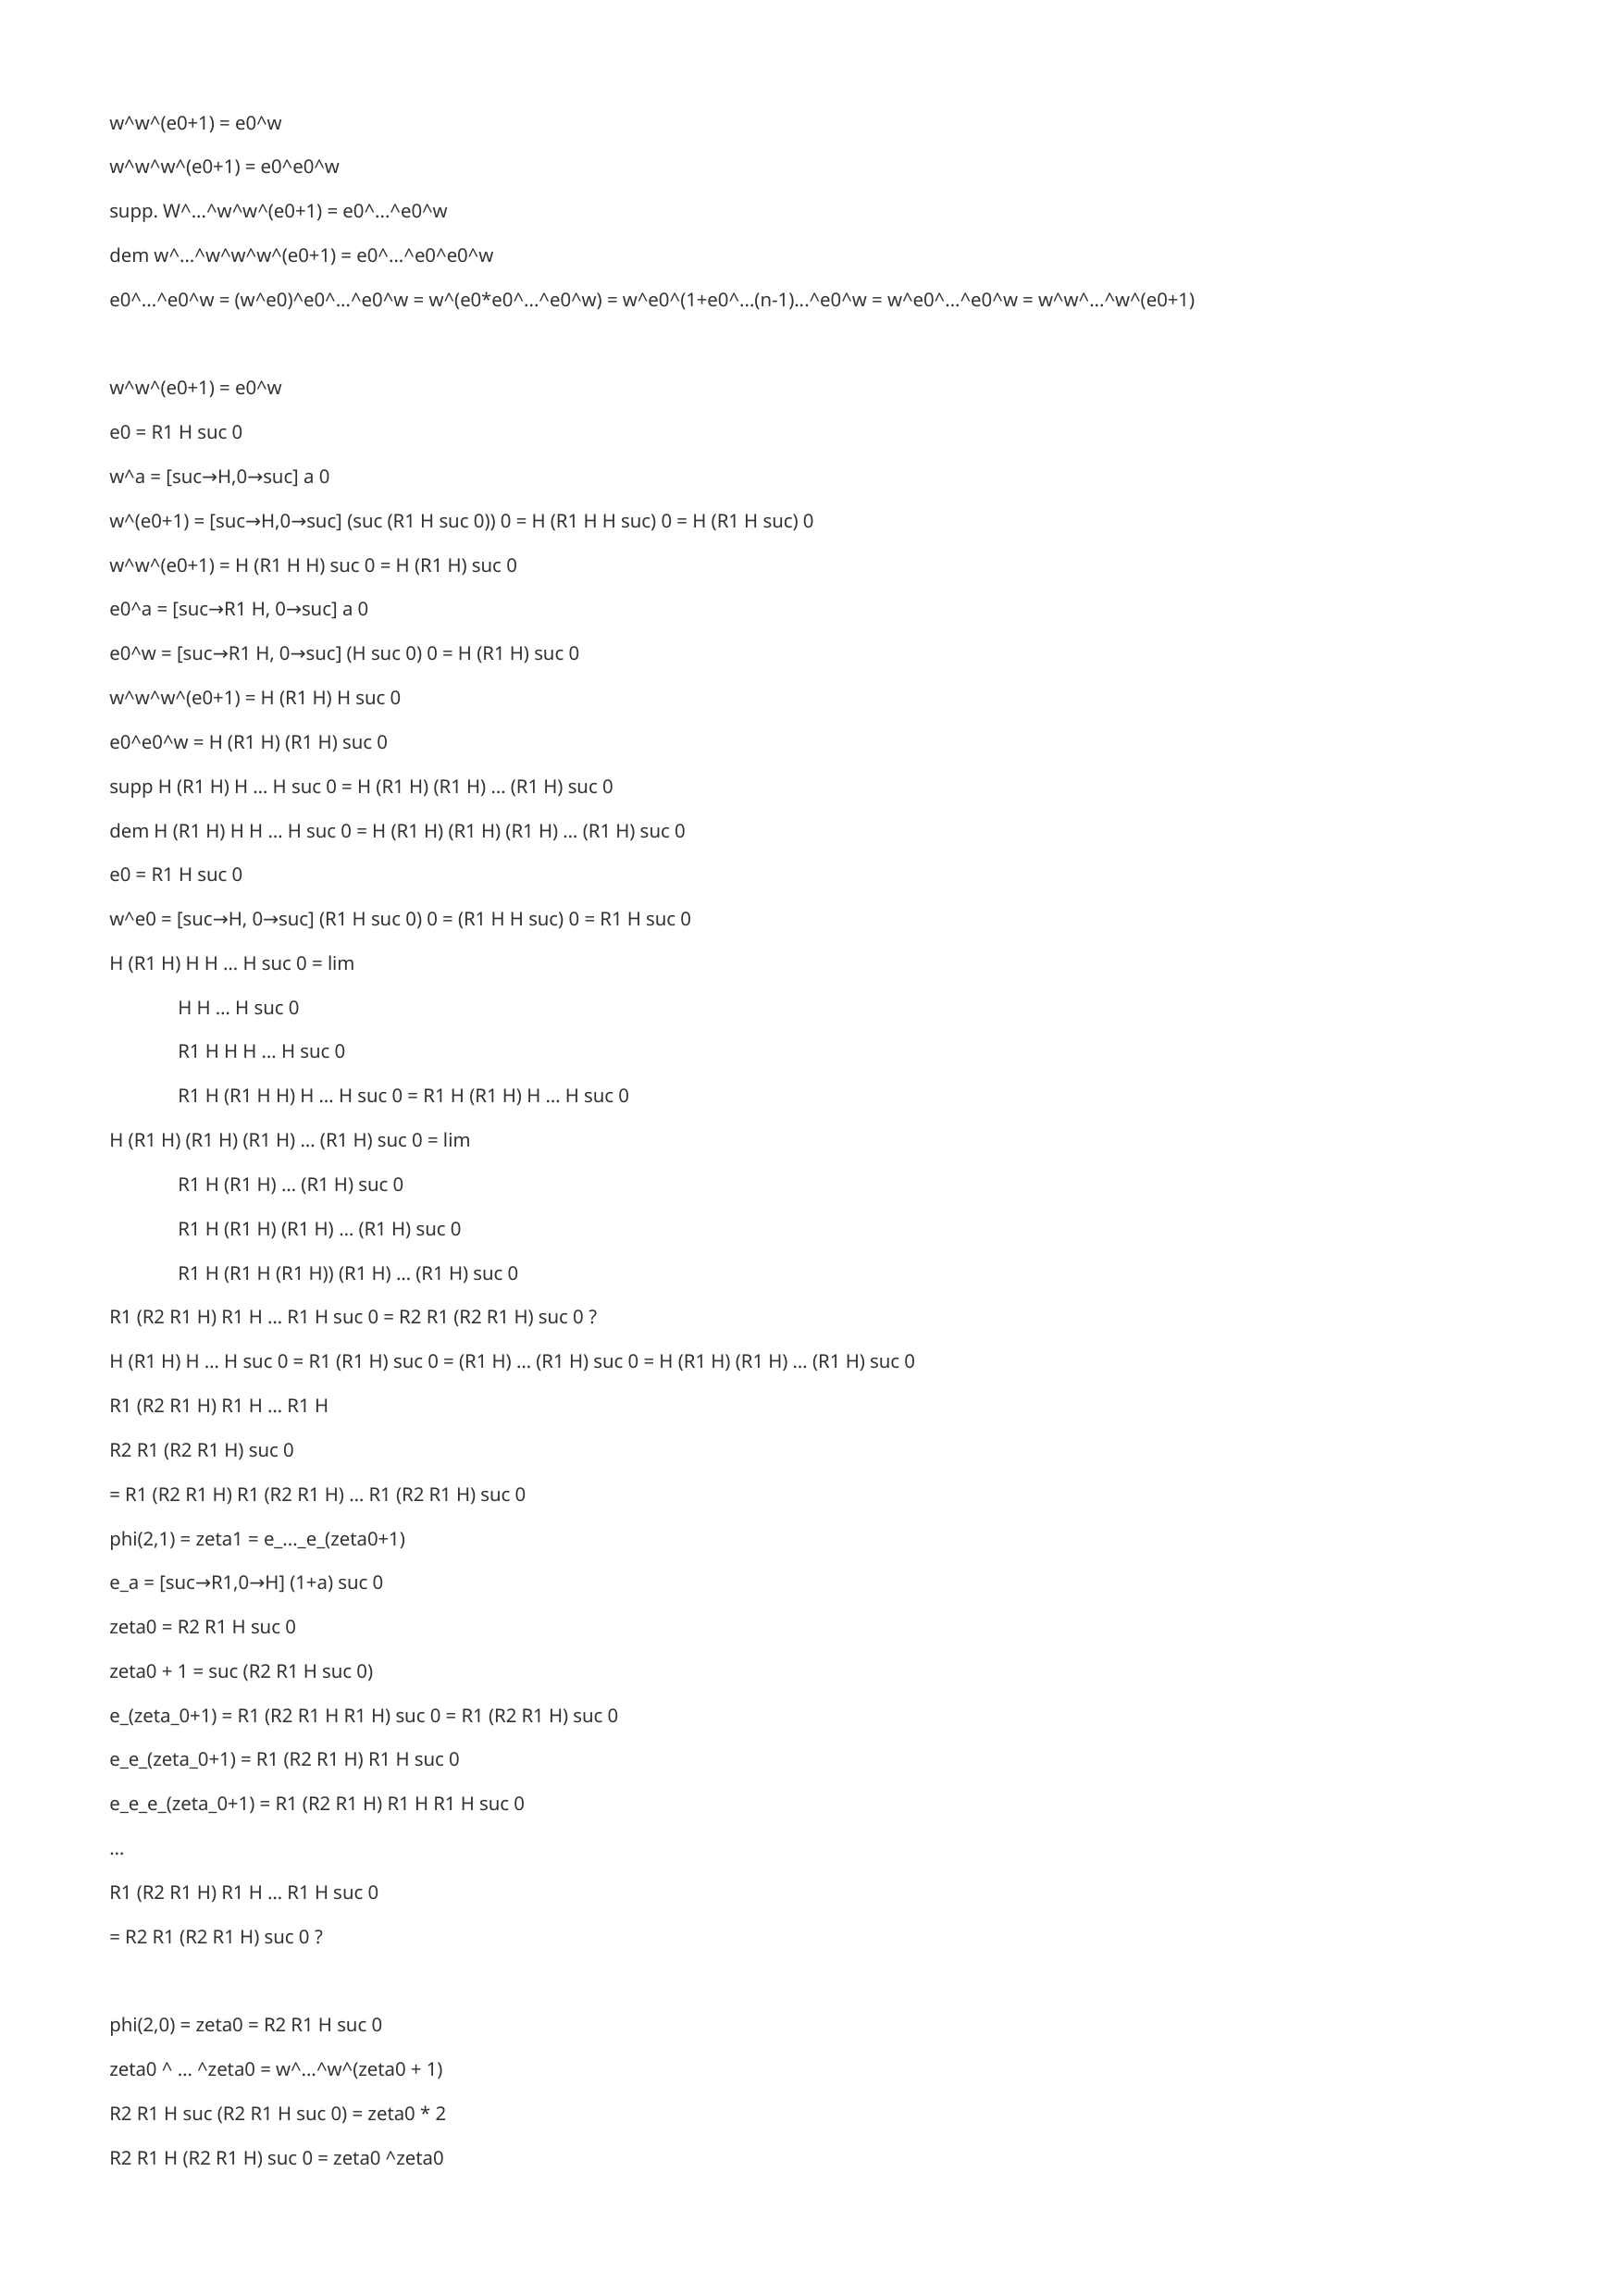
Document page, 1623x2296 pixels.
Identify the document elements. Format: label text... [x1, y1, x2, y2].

text = R1 (R2 R1 H) R1 (R2 R1 H) … R1 (R2 R1 H) suc 0 [109, 1481, 1514, 1507]
text R1 H (R1 H H) H … H suc 0 = R1 H (R1 H) H … H suc 0 [109, 1083, 1514, 1109]
text e0^w = [suc→R1 H, 0→suc] (H suc 0) 0 = H (R1 H) suc 0 [109, 640, 1514, 665]
text H H … H suc 0 [109, 994, 1514, 1020]
text w^a = [suc→H,0→suc] a 0 [109, 464, 1514, 489]
text e0^...^e0^w = (w^e0)^e0^...^e0^w = w^(e0*e0^...^e0^w) = w^e0^(1+e0^...(n-1)...^e0^w = w^e0^...^e0^w = w^w^...^w^(e0+1) [109, 286, 1514, 312]
text R1 (R2 R1 H) R1 H … R1 H suc 0 [109, 1880, 1514, 1905]
text H (R1 H) H H … H suc 0 = lim [109, 950, 1514, 975]
text H (R1 H) (R1 H) (R1 H) … (R1 H) suc 0 = lim [109, 1127, 1514, 1153]
text R1 H (R1 H) (R1 H) … (R1 H) suc 0 [109, 1215, 1514, 1241]
text R2 R1 H (R2 R1 H) suc 0 = zeta0 ^zeta0 [109, 2144, 1514, 2170]
text zeta0 ^ … ^zeta0 = w^...^w^(zeta0 + 1) [109, 2056, 1514, 2081]
text w^w^w^(e0+1) = e0^e0^w [109, 154, 1514, 180]
text e0 = R1 H suc 0 [109, 862, 1514, 887]
text R1 H H H … H suc 0 [109, 1038, 1514, 1064]
text e0^e0^w = H (R1 H) (R1 H) suc 0 [109, 728, 1514, 754]
text w^w^(e0+1) = H (R1 H H) suc 0 = H (R1 H) suc 0 [109, 552, 1514, 577]
text e_(zeta_0+1) = R1 (R2 R1 H R1 H) suc 0 = R1 (R2 R1 H) suc 0 [109, 1702, 1514, 1728]
text R1 (R2 R1 H) R1 H … R1 H [109, 1393, 1514, 1418]
text phi(2,1) = zeta1 = e_..._e_(zeta0+1) [109, 1525, 1514, 1551]
text dem w^...^w^w^w^(e0+1) = e0^...^e0^e0^w [109, 242, 1514, 267]
text R2 R1 H suc (R2 R1 H suc 0) = zeta0 * 2 [109, 2101, 1514, 2126]
text w^w^(e0+1) = e0^w [109, 375, 1514, 401]
text phi(2,0) = zeta0 = R2 R1 H suc 0 [109, 2012, 1514, 2038]
text … [109, 1835, 1514, 1861]
text e_e_e_(zeta_0+1) = R1 (R2 R1 H) R1 H R1 H suc 0 [109, 1791, 1514, 1817]
text R1 H (R1 H (R1 H)) (R1 H) … (R1 H) suc 0 [109, 1260, 1514, 1285]
text e0^a = [suc→R1 H, 0→suc] a 0 [109, 596, 1514, 622]
text e_e_(zeta_0+1) = R1 (R2 R1 H) R1 H suc 0 [109, 1746, 1514, 1772]
text w^e0 = [suc→H, 0→suc] (R1 H suc 0) 0 = (R1 H H suc) 0 = R1 H suc 0 [109, 906, 1514, 931]
text w^w^(e0+1) = e0^w [109, 109, 1514, 135]
text R1 (R2 R1 H) R1 H … R1 H suc 0 = R2 R1 (R2 R1 H) suc 0 ? [109, 1304, 1514, 1330]
text w^w^w^(e0+1) = H (R1 H) H suc 0 [109, 685, 1514, 710]
text w^(e0+1) = [suc→H,0→suc] (suc (R1 H suc 0)) 0 = H (R1 H H suc) 0 = H (R1 H suc) 0 [109, 507, 1514, 533]
text supp H (R1 H) H … H suc 0 = H (R1 H) (R1 H) … (R1 H) suc 0 [109, 773, 1514, 799]
text R2 R1 (R2 R1 H) suc 0 [109, 1436, 1514, 1462]
text e_a = [suc→R1,0→H] (1+a) suc 0 [109, 1570, 1514, 1595]
text supp. W^...^w^w^(e0+1) = e0^...^e0^w [109, 198, 1514, 223]
text H (R1 H) H … H suc 0 = R1 (R1 H) suc 0 = (R1 H) … (R1 H) suc 0 = H (R1 H) (R1 H) … (R1 H) suc 0 [109, 1348, 1514, 1373]
text R1 H (R1 H) … (R1 H) suc 0 [109, 1172, 1514, 1197]
text e0 = R1 H suc 0 [109, 419, 1514, 445]
text = R2 R1 (R2 R1 H) suc 0 ? [109, 1923, 1514, 1949]
text dem H (R1 H) H H … H suc 0 = H (R1 H) (R1 H) (R1 H) … (R1 H) suc 0 [109, 817, 1514, 843]
text zeta0 = R2 R1 H suc 0 [109, 1614, 1514, 1639]
text zeta0 + 1 = suc (R2 R1 H suc 0) [109, 1658, 1514, 1683]
